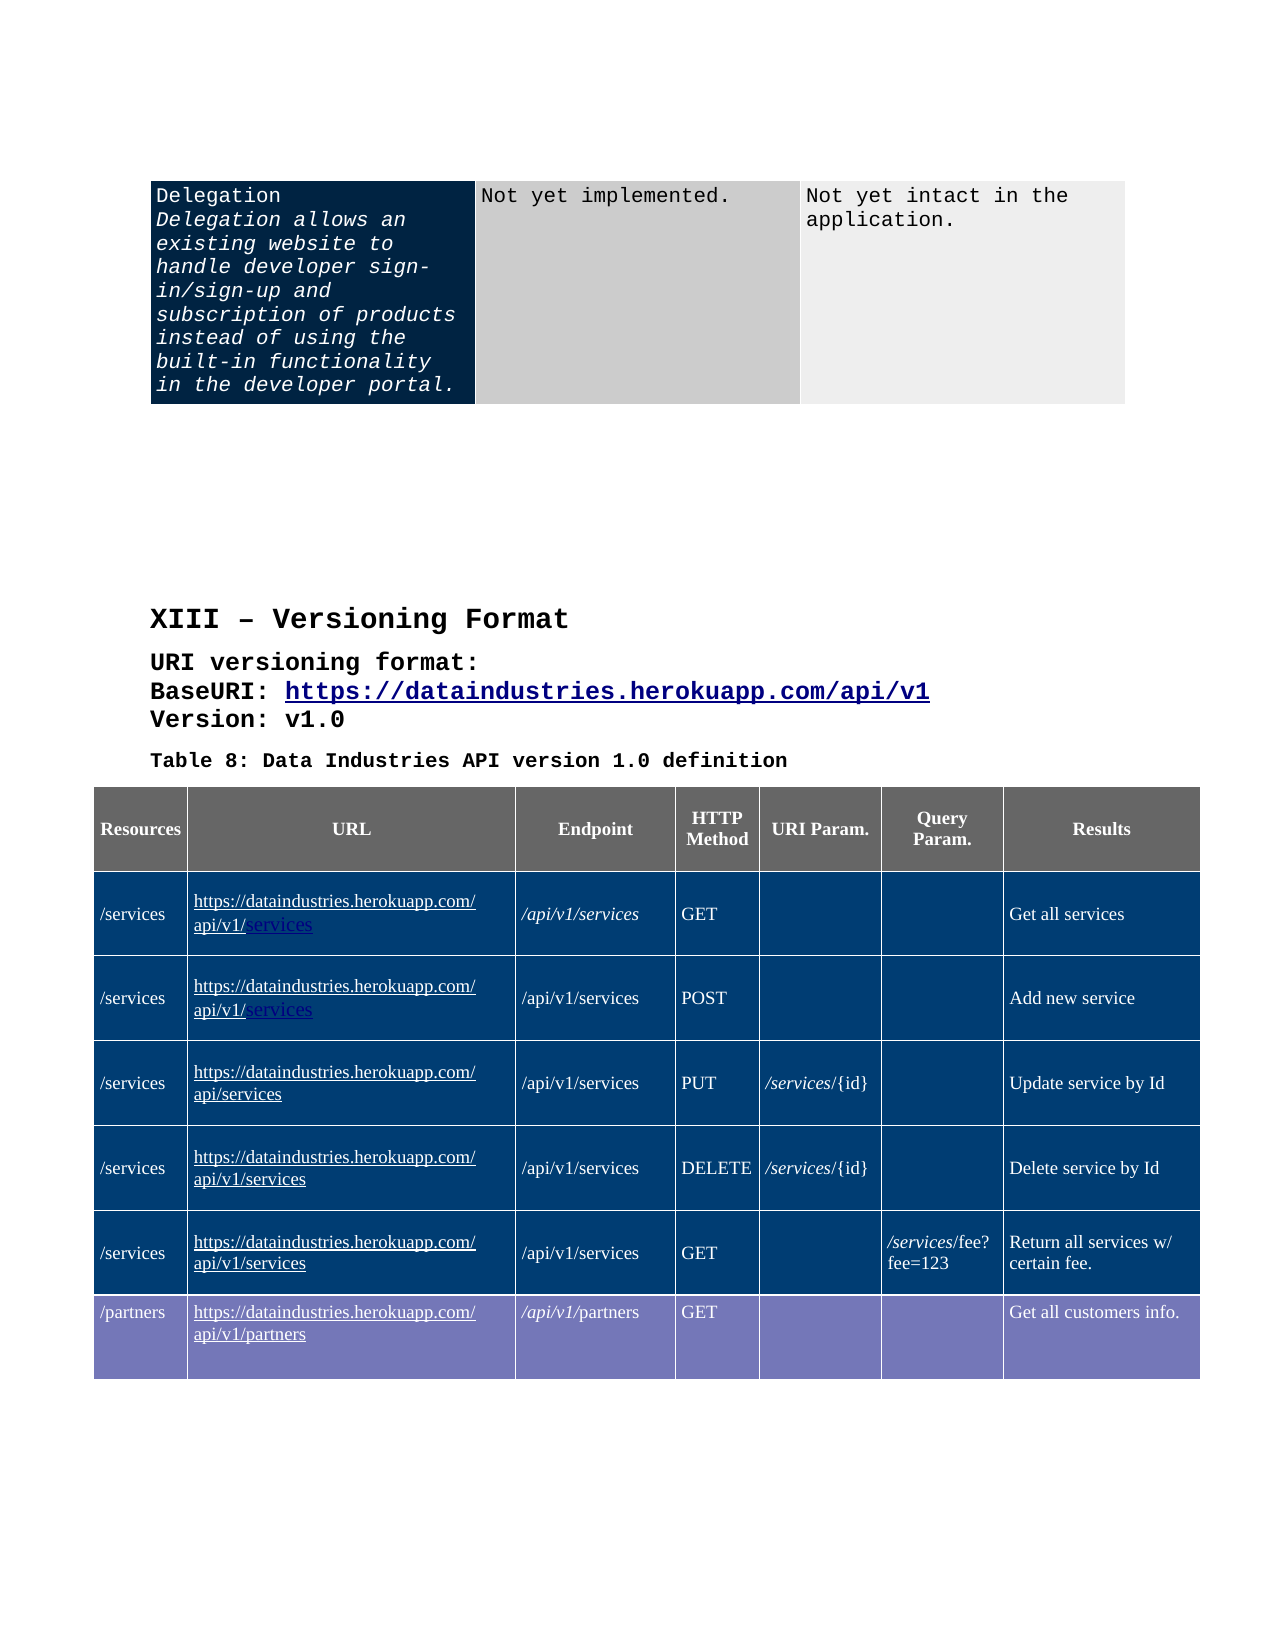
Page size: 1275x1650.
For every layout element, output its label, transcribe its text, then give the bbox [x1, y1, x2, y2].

table_cell https://dataindustries.herokuapp.com/api/services [188, 1041, 515, 1125]
table_header URL [188, 787, 515, 871]
table_cell https://dataindustries.herokuapp.com/api/v1/services [188, 1211, 515, 1294]
table_cell /services/fee?fee=123 [882, 1211, 1003, 1294]
table_header Query Param. [882, 787, 1003, 871]
table_header Resources [94, 787, 187, 871]
table_header Results [1004, 787, 1200, 871]
table_cell /api/v1/services [516, 872, 675, 955]
table_cell Delegation Delegation allows an existing website to handle developer sign-in/sign-up and subscription of products instead of using the built-in functionality in the developer portal. [151, 181, 475, 404]
table_header HTTP Method [676, 787, 759, 871]
table_cell PUT [676, 1041, 759, 1125]
table_cell https://dataindustries.herokuapp.com/api/v1/partners [188, 1296, 515, 1379]
table_cell [760, 956, 881, 1040]
table_cell /api/v1/partners [516, 1296, 675, 1379]
table_cell [882, 1041, 1003, 1125]
subtitle XIII – Versioning Format [150, 604, 1125, 637]
table_cell POST [676, 956, 759, 1040]
table_cell [760, 872, 881, 955]
table_cell [760, 1211, 881, 1294]
table_cell https://dataindustries.herokuapp.com/api/v1/services [188, 1126, 515, 1210]
table_cell [882, 872, 1003, 955]
table_cell [882, 1296, 1003, 1379]
table_cell GET [676, 1296, 759, 1379]
table_cell Get all customers info. [1004, 1296, 1200, 1379]
text Version: v1.0 [150, 707, 1125, 735]
table_cell /services [94, 1041, 187, 1125]
table_header Endpoint [516, 787, 675, 871]
table_cell Delete service by Id [1004, 1126, 1200, 1210]
table_cell https://dataindustries.herokuapp.com/api/v1/services [188, 956, 515, 1040]
table_cell [882, 1126, 1003, 1210]
table_cell /services [94, 872, 187, 955]
table_cell /api/v1/services [516, 1041, 675, 1125]
table_cell /services [94, 1126, 187, 1210]
table_cell /services/{id} [760, 1126, 881, 1210]
table_header URI Param. [760, 787, 881, 871]
table_cell DELETE [676, 1126, 759, 1210]
table_cell /services/{id} [760, 1041, 881, 1125]
table_cell /api/v1/services [516, 956, 675, 1040]
table_cell Return all services w/ certain fee. [1004, 1211, 1200, 1294]
table_cell Not yet intact in the application. [801, 181, 1125, 404]
table_cell Not yet implemented. [476, 181, 800, 404]
table_cell /api/v1/services [516, 1211, 675, 1294]
table_cell Add new service [1004, 956, 1200, 1040]
table_cell https://dataindustries.herokuapp.com/api/v1/services [188, 872, 515, 955]
table_cell [760, 1296, 881, 1379]
table_cell /partners [94, 1296, 187, 1379]
text BaseURI: https://dataindustries.herokuapp.com/api/v1 [150, 678, 1125, 707]
table_cell Update service by Id [1004, 1041, 1200, 1125]
table_cell Get all services [1004, 872, 1200, 955]
subtitle Table 8: Data Industries API version 1.0 definition [150, 749, 1125, 773]
table_cell /services [94, 1211, 187, 1294]
table_cell GET [676, 1211, 759, 1294]
text URI versioning format: [150, 650, 1125, 678]
table_cell GET [676, 872, 759, 955]
table_cell [882, 956, 1003, 1040]
table_cell /api/v1/services [516, 1126, 675, 1210]
table_cell /services [94, 956, 187, 1040]
